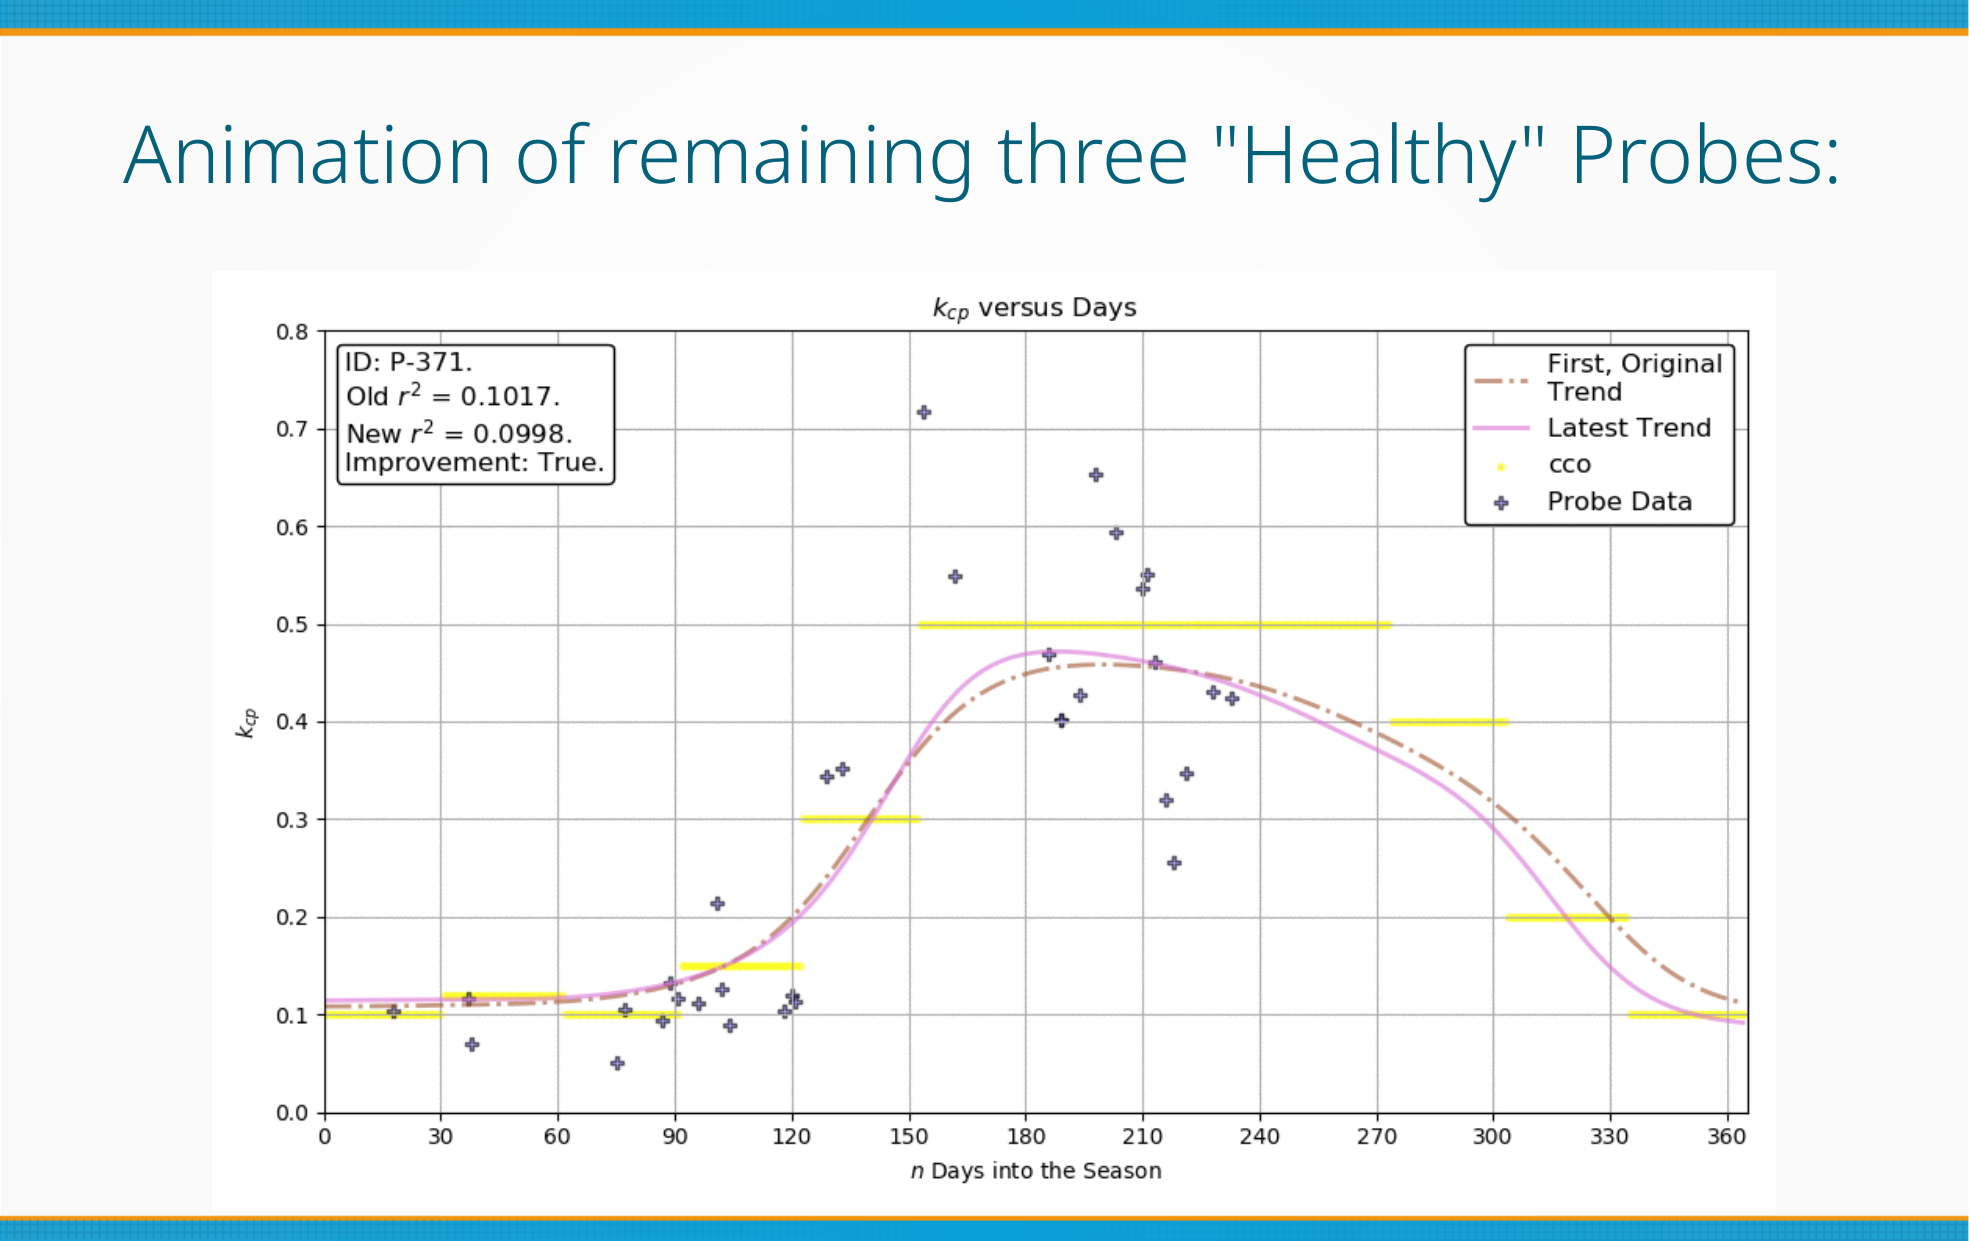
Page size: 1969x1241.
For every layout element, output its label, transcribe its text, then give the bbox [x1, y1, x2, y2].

picture [0, 0, 1969, 1241]
title Animation of remaining three "Healthy" Probes: [98, 49, 1870, 257]
